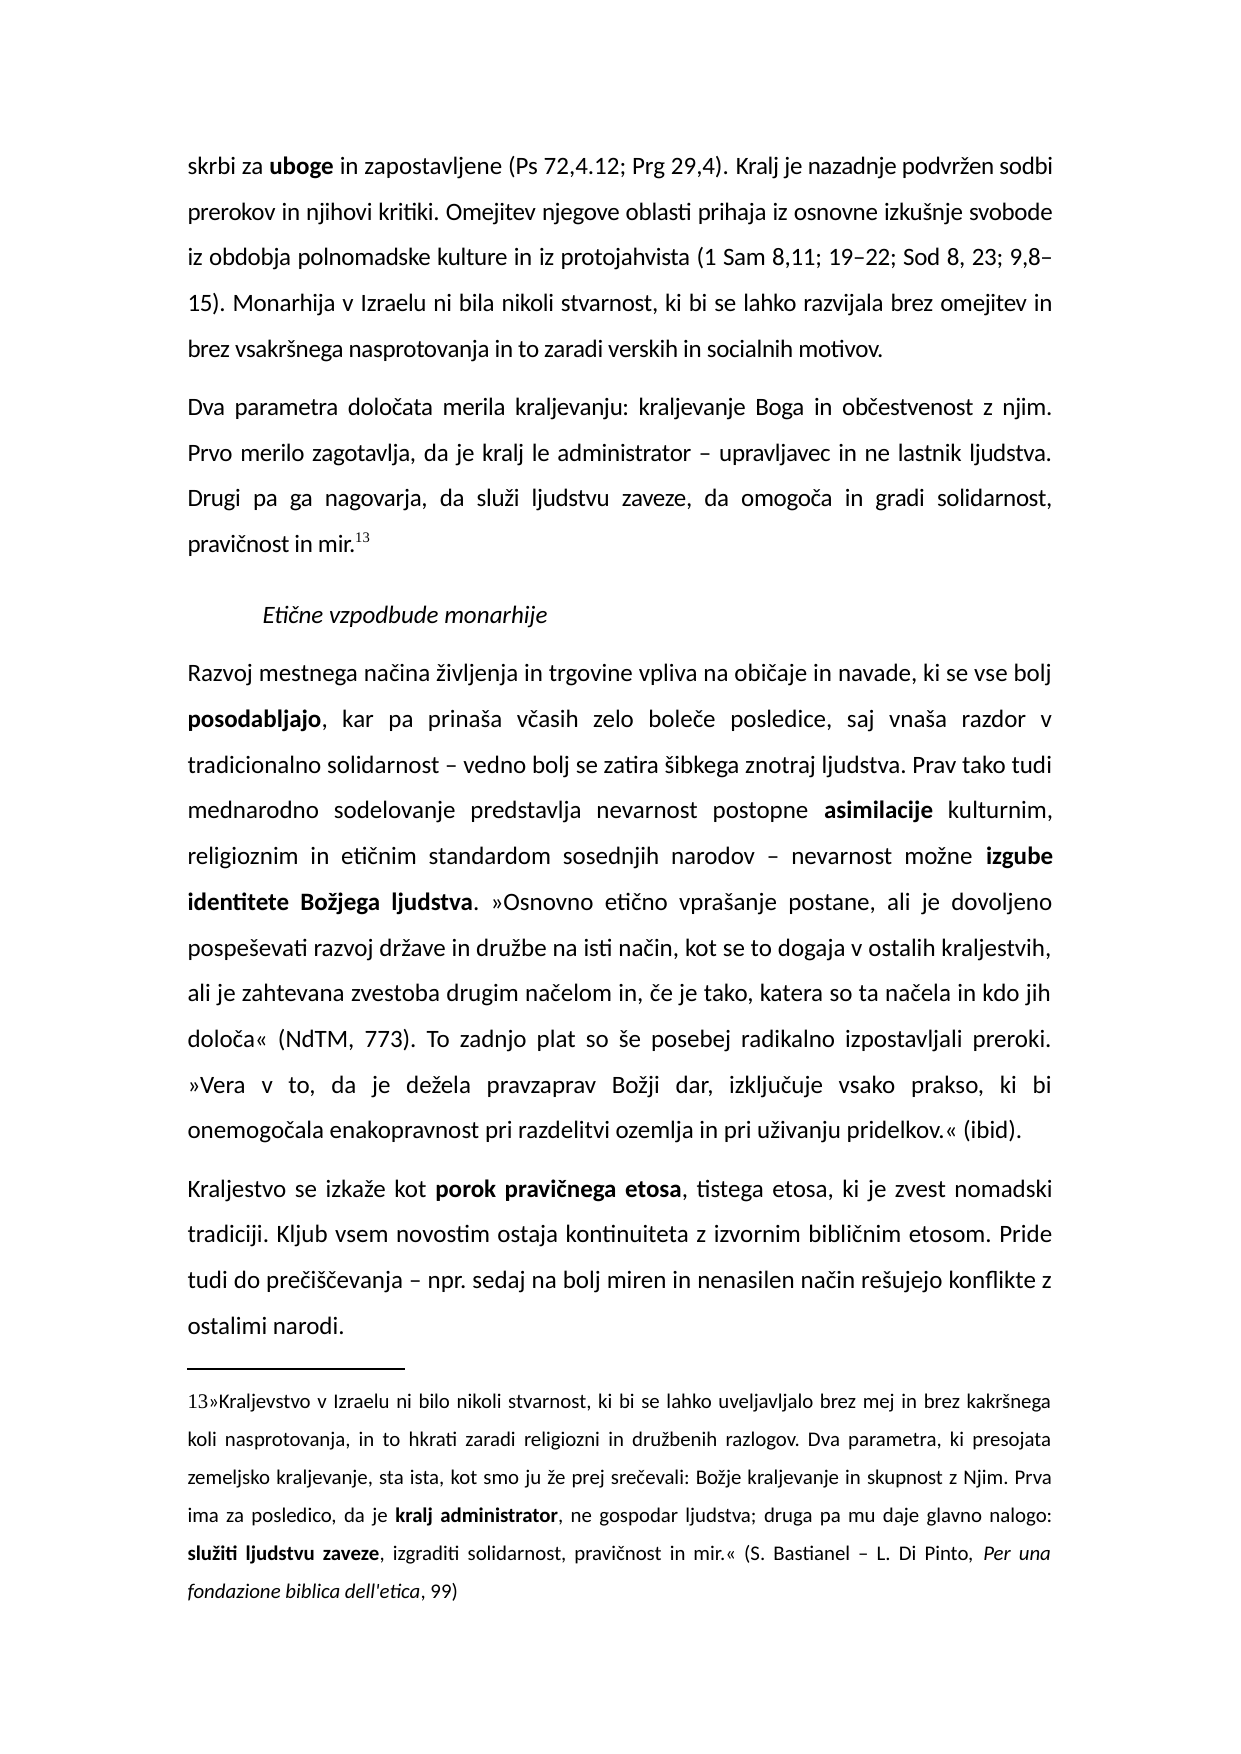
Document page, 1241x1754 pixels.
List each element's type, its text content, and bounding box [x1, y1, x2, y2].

subtitle Etične vzpodbude monarhije [187, 599, 1053, 629]
text »Kraljevstvo v Izraelu ni bilo nikoli stvarnost, ki bi se lahko uveljavljalo brez mej in brez kakršnega koli nasprotovanja, in to hkrati zaradi religiozni in družbenih razlogov. Dva parametra, ki presojata zemeljsko kraljevanje, sta ista, kot smo ju že prej srečevali: Božje kraljevanje in skupnost z Njim. Prva ima za posledico, da je kralj administrator, ne gospodar ljudstva; druga pa mu daje glavno nalogo: služiti ljudstvu zaveze, izgraditi solidarnost, pravičnost in mir.« (S. Bastianel – L. Di Pinto, Per una fondazione biblica dell'etica, 99) [187, 1388, 1053, 1604]
text Kraljestvo se izkaže kot porok pravičnega etosa, tistega etosa, ki je zvest nomadski tradiciji. Kljub vsem novostim ostaja kontinuiteta z izvornim bibličnim etosom. Pride tudi do prečiščevanja – npr. sedaj na bolj miren in nenasilen način rešujejo konflikte z ostalimi narodi. [187, 1173, 1053, 1341]
text Dva parametra določata merila kraljevanju: kraljevanje Boga in občestvenost z njim. Prvo merilo zagotavlja, da je kralj le administrator – upravljavec in ne lastnik ljudstva. Drugi pa ga nagovarja, da služi ljudstvu zaveze, da omogoča in gradi solidarnost, pravičnost in mir. [187, 391, 1053, 559]
text Razvoj mestnega načina življenja in trgovine vpliva na običaje in navade, ki se vse bolj posodabljajo, kar pa prinaša včasih zelo boleče posledice, saj vnaša razdor v tradicionalno solidarnost – vedno bolj se zatira šibkega znotraj ljudstva. Prav tako tudi mednarodno sodelovanje predstavlja nevarnost postopne asimilacije kulturnim, religioznim in etičnim standardom sosednjih narodov – nevarnost možne izgube identitete Božjega ljudstva. »Osnovno etično vprašanje postane, ali je dovoljeno pospeševati razvoj države in družbe na isti način, kot se to dogaja v ostalih kraljestvih, ali je zahtevana zvestoba drugim načelom in, če je tako, katera so ta načela in kdo jih določa« (NdTM, 773). To zadnjo plat so še posebej radikalno izpostavljali preroki. »Vera v to, da je dežela pravzaprav Božji dar, izključuje vsako prakso, ki bi onemogočala enakopravnost pri razdelitvi ozemlja in pri uživanju pridelkov.« (ibid). [187, 657, 1053, 1145]
text skrbi za uboge in zapostavljene (Ps 72,4.12; Prg 29,4). Kralj je nazadnje podvržen sodbi prerokov in njihovi kritiki. Omejitev njegove oblasti prihaja iz osnovne izkušnje svobode iz obdobja polnomadske kulture in iz protojahvista (1 Sam 8,11; 19–22; Sod 8, 23; 9,8–15). Monarhija v Izraelu ni bila nikoli stvarnost, ki bi se lahko razvijala brez omejitev in brez vsakršnega nasprotovanja in to zaradi verskih in socialnih motivov. [187, 150, 1053, 363]
